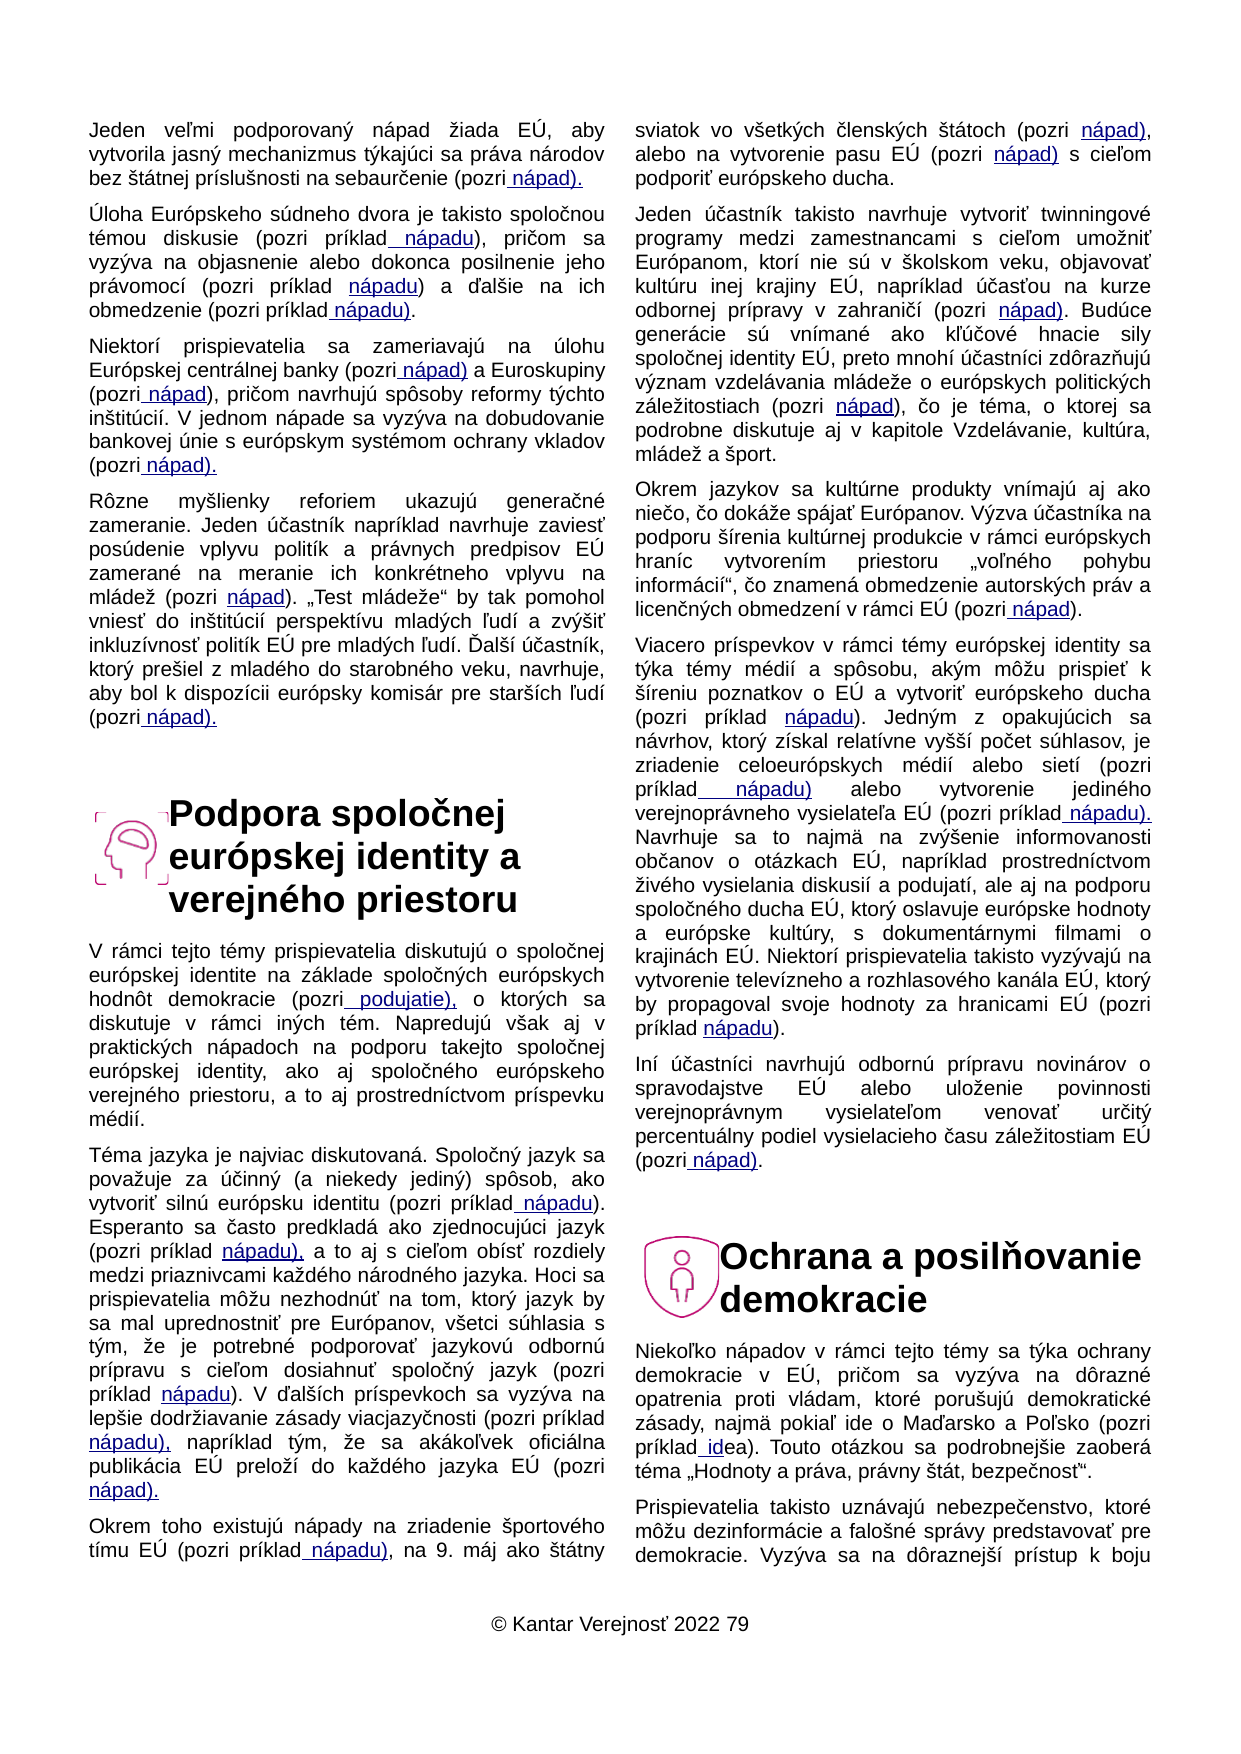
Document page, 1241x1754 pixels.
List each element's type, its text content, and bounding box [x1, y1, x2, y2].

text V rámci tejto témy prispievatelia diskutujú o spoločnej európskej identite na základe spoločných európskych hodnôt demokracie (pozri podujatie), o ktorých sa diskutuje v rámci iných tém. Napredujú však aj v praktických nápadoch na podporu takejto spoločnej európskej identity, ako aj spoločného európskeho verejného priestoru, a to aj prostredníctvom príspevku médií. [88, 939, 605, 1131]
subtitle Podpora spoločnej európskej identity a verejného priestoru [88, 791, 605, 921]
picture [644, 1236, 720, 1318]
text Jeden veľmi podporovaný nápad žiada EÚ, aby vytvorila jasný mechanizmus týkajúci sa práva národov bez štátnej príslušnosti na sebaurčenie (pozri nápad). [88, 118, 605, 190]
text Prispievatelia takisto uznávajú nebezpečenstvo, ktoré môžu dezinformácie a falošné správy predstavovať pre demokracie. Vyzýva sa na dôraznejší prístup k boju [635, 1495, 1152, 1567]
picture [95, 812, 169, 885]
text Niekoľko nápadov v rámci tejto témy sa týka ochrany demokracie v EÚ, pričom sa vyzýva na dôrazné opatrenia proti vládam, ktoré porušujú demokratické zásady, najmä pokiaľ ide o Maďarsko a Poľsko (pozri príklad idea). Touto otázkou sa podrobnejšie zaoberá téma „Hodnoty a práva, právny štát, bezpečnosť“. [635, 1339, 1152, 1483]
text Niektorí prispievatelia sa zameriavajú na úlohu Európskej centrálnej banky (pozri nápad) a Euroskupiny (pozri nápad), pričom navrhujú spôsoby reformy týchto inštitúcií. V jednom nápade sa vyzýva na dobudovanie bankovej únie s európskym systémom ochrany vkladov (pozri nápad). [88, 333, 605, 477]
text sviatok vo všetkých členských štátoch (pozri nápad), alebo na vytvorenie pasu EÚ (pozri nápad) s cieľom podporiť európskeho ducha. [635, 118, 1152, 190]
subtitle Ochrana a posilňovanie demokracie [635, 1234, 1152, 1321]
text Jeden účastník takisto navrhuje vytvoriť twinningové programy medzi zamestnancami s cieľom umožniť Európanom, ktorí nie sú v školskom veku, objavovať kultúru inej krajiny EÚ, napríklad účasťou na kurze odbornej prípravy v zahraničí (pozri nápad). Budúce generácie sú vnímané ako kľúčové hnacie sily spoločnej identity EÚ, preto mnohí účastníci zdôrazňujú význam vzdelávania mládeže o európskych politických záležitostiach (pozri nápad), čo je téma, o ktorej sa podrobne diskutuje aj v kapitole Vzdelávanie, kultúra, mládež a šport. [635, 202, 1152, 465]
text Úloha Európskeho súdneho dvora je takisto spoločnou témou diskusie (pozri príklad nápadu), pričom sa vyzýva na objasnenie alebo dokonca posilnenie jeho právomocí (pozri príklad nápadu) a ďalšie na ich obmedzenie (pozri príklad nápadu). [88, 202, 605, 322]
text Iní účastníci navrhujú odbornú prípravu novinárov o spravodajstve EÚ alebo uloženie povinnosti verejnoprávnym vysielateľom venovať určitý percentuálny podiel vysielacieho času záležitostiam EÚ (pozri nápad). [635, 1052, 1152, 1172]
text Rôzne myšlienky reforiem ukazujú generačné zameranie. Jeden účastník napríklad navrhuje zaviesť posúdenie vplyvu politík a právnych predpisov EÚ zamerané na meranie ich konkrétneho vplyvu na mládež (pozri nápad). „Test mládeže“ by tak pomohol vniesť do inštitúcií perspektívu mladých ľudí a zvýšiť inkluzívnosť politík EÚ pre mladých ľudí. Ďalší účastník, ktorý prešiel z mladého do starobného veku, navrhuje, aby bol k dispozícii európsky komisár pre starších ľudí (pozri nápad). [88, 489, 605, 729]
text Okrem toho existujú nápady na zriadenie športového tímu EÚ (pozri príklad nápadu), na 9. máj ako štátny [88, 1514, 605, 1562]
text Téma jazyka je najviac diskutovaná. Spoločný jazyk sa považuje za účinný (a niekedy jediný) spôsob, ako vytvoriť silnú európsku identitu (pozri príklad nápadu). Esperanto sa často predkladá ako zjednocujúci jazyk (pozri príklad nápadu), a to aj s cieľom obísť rozdiely medzi priaznivcami každého národného jazyka. Hoci sa prispievatelia môžu nezhodnúť na tom, ktorý jazyk by sa mal uprednostniť pre Európanov, všetci súhlasia s tým, že je potrebné podporovať jazykovú odbornú prípravu s cieľom dosiahnuť spoločný jazyk (pozri príklad nápadu). V ďalších príspevkoch sa vyzýva na lepšie dodržiavanie zásady viacjazyčnosti (pozri príklad nápadu), napríklad tým, že sa akákoľvek oficiálna publikácia EÚ preloží do každého jazyka EÚ (pozri nápad). [88, 1143, 605, 1502]
text Viacero príspevkov v rámci témy európskej identity sa týka témy médií a spôsobu, akým môžu prispieť k šíreniu poznatkov o EÚ a vytvoriť európskeho ducha (pozri príklad nápadu). Jedným z opakujúcich sa návrhov, ktorý získal relatívne vyšší počet súhlasov, je zriadenie celoeurópskych médií alebo sietí (pozri príklad nápadu) alebo vytvorenie jediného verejnoprávneho vysielateľa EÚ (pozri príklad nápadu). Navrhuje sa to najmä na zvýšenie informovanosti občanov o otázkach EÚ, napríklad prostredníctvom živého vysielania diskusií a podujatí, ale aj na podporu spoločného ducha EÚ, ktorý oslavuje európske hodnoty a európske kultúry, s dokumentárnymi filmami o krajinách EÚ. Niektorí prispievatelia takisto vyzývajú na vytvorenie televízneho a rozhlasového kanála EÚ, ktorý by propagoval svoje hodnoty za hranicami EÚ (pozri príklad nápadu). [635, 633, 1152, 1040]
text Okrem jazykov sa kultúrne produkty vnímajú aj ako niečo, čo dokáže spájať Európanov. Výzva účastníka na podporu šírenia kultúrnej produkcie v rámci európskych hraníc vytvorením priestoru „voľného pohybu informácií“, čo znamená obmedzenie autorských práv a licenčných obmedzení v rámci EÚ (pozri nápad). [635, 477, 1152, 621]
